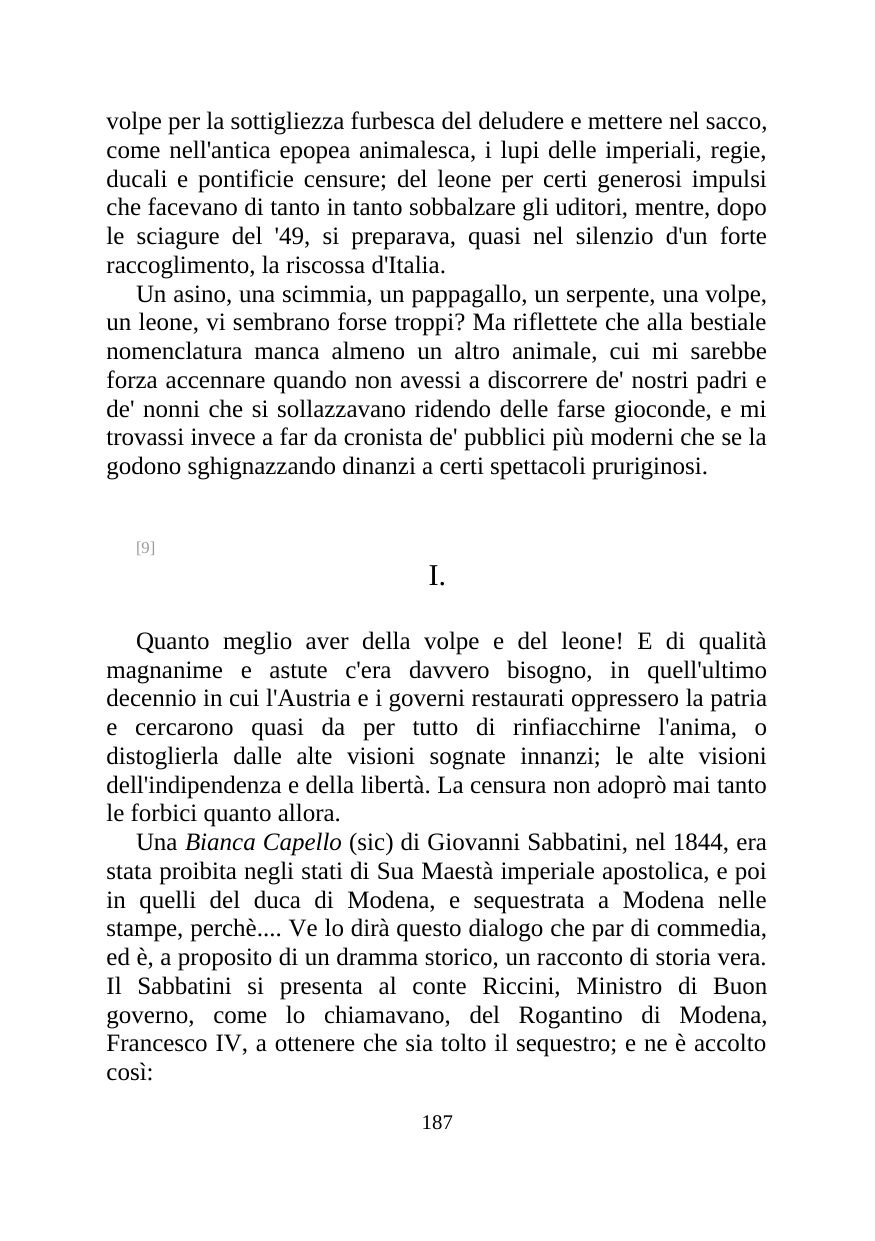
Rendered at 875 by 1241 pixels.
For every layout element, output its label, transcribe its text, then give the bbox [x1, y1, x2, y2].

text [9] [106, 537, 768, 557]
text Un asino, una scimmia, un pappagallo, un serpente, una volpe, un leone, vi sembrano forse troppi? Ma riflettete che alla bestiale nomenclatura manca almeno un altro animale, cui mi sarebbe forza accennare quando non avessi a discorrere de' nostri padri e de' nonni che si sollazzavano ridendo delle farse gioconde, e mi trovassi invece a far da cronista de' pubblici più moderni che se la godono sghignazzando dinanzi a certi spettacoli pruriginosi. [106, 279, 768, 480]
subtitle I. [106, 557, 768, 591]
text Quanto meglio aver della volpe e del leone! E di qualità magnanime e astute c'era davvero bisogno, in quell'ultimo decennio in cui l'Austria e i governi restaurati oppressero la patria e cercarono quasi da per tutto di rinfiacchirne l'anima, o distoglierla dalle alte visioni sognate innanzi; le alte visioni dell'indipendenza e della libertà. La censura non adoprò mai tanto le forbici quanto allora. [106, 626, 768, 827]
text volpe per la sottigliezza furbesca del deludere e mettere nel sacco, come nell'antica epopea animalesca, i lupi delle imperiali, regie, ducali e pontificie censure; del leone per certi generosi impulsi che facevano di tanto in tanto sobbalzare gli uditori, mentre, dopo le sciagure del '49, si preparava, quasi nel silenzio d'un forte raccoglimento, la riscossa d'Italia. [106, 106, 768, 279]
text Una Bianca Capello (sic) di Giovanni Sabbatini, nel 1844, era stata proibita negli stati di Sua Maestà imperiale apostolica, e poi in quelli del duca di Modena, e sequestrata a Modena nelle stampe, perchè.... Ve lo dirà questo dialogo che par di commedia, ed è, a proposito di un dramma storico, un racconto di storia vera. Il Sabbatini si presenta al conte Riccini, Ministro di Buon governo, come lo chiamavano, del Rogantino di Modena, Francesco IV, a ottenere che sia tolto il sequestro; e ne è accolto così: [106, 827, 768, 1086]
